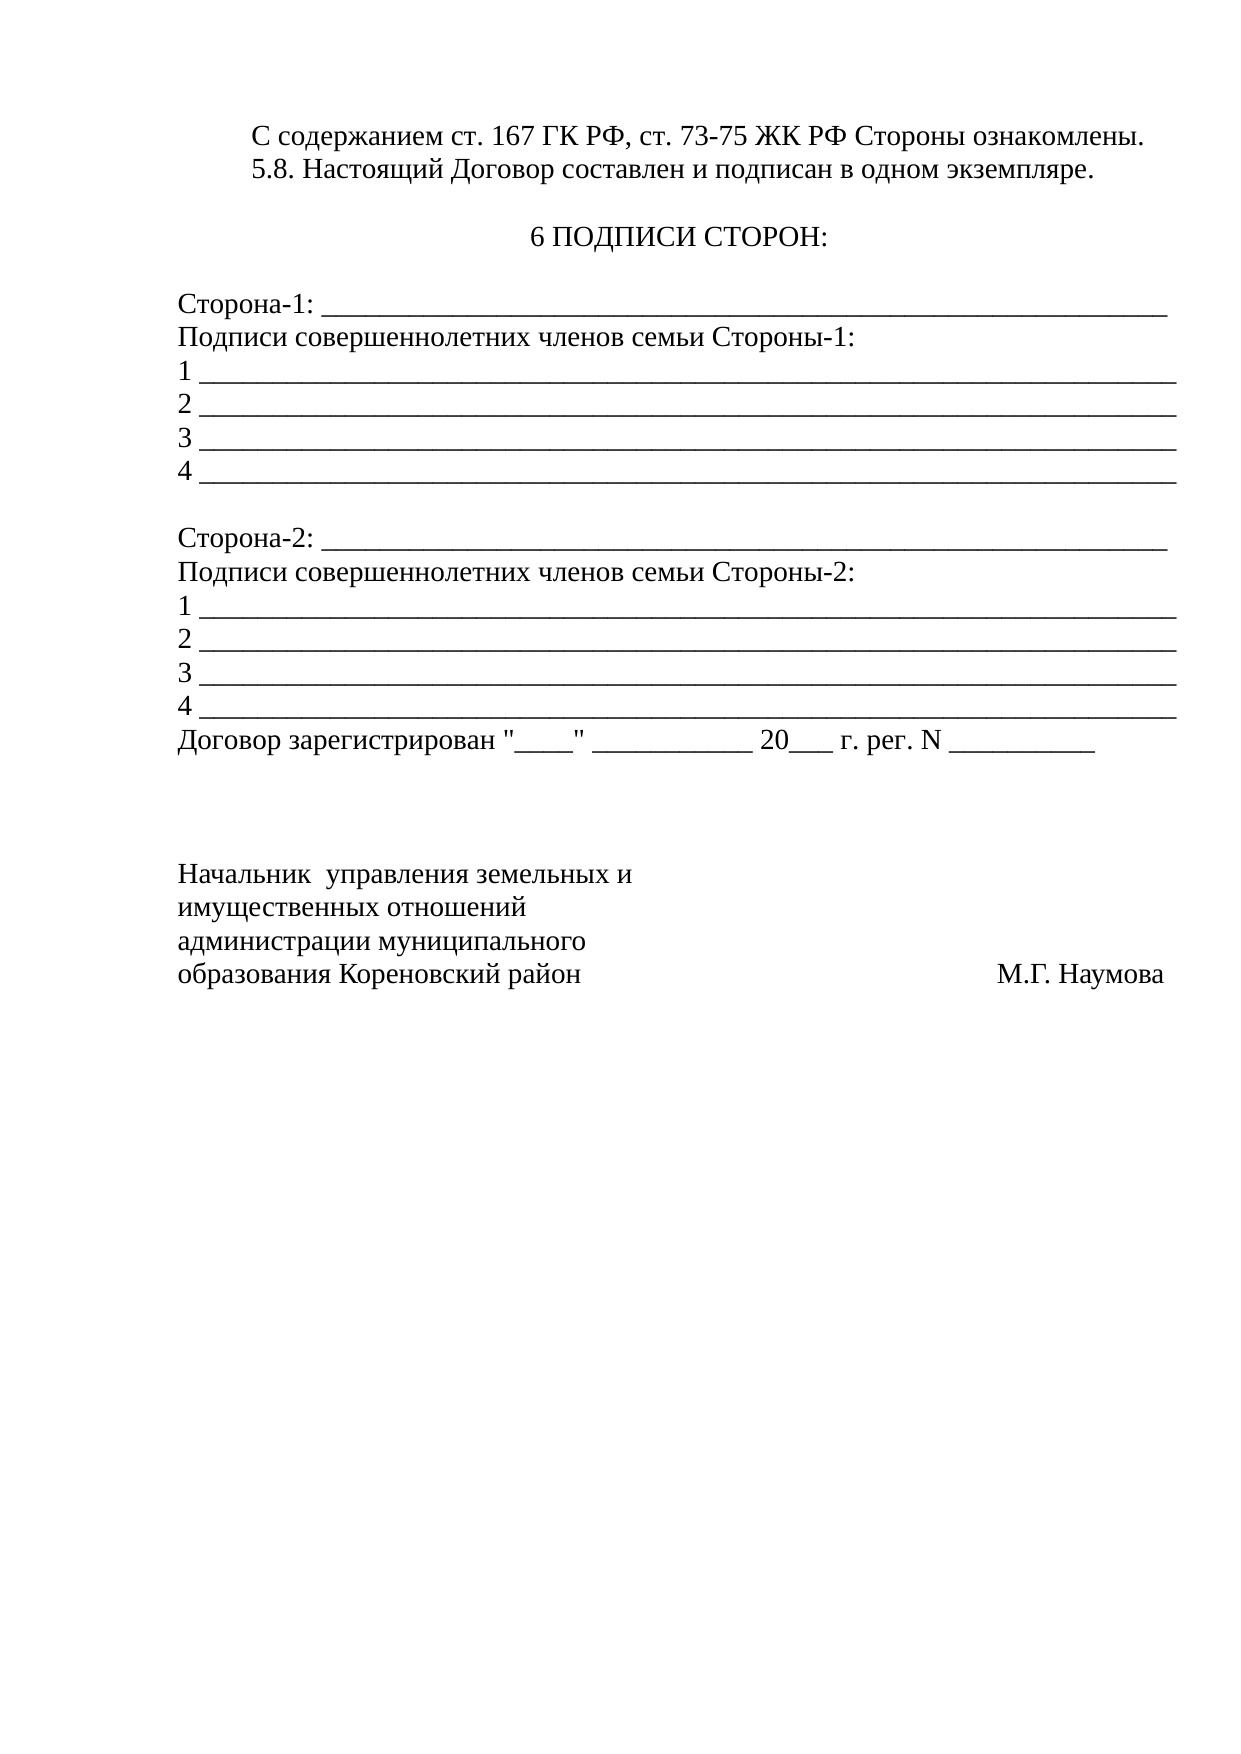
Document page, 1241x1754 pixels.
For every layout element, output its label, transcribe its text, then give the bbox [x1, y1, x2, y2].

text 5.8. Настоящий Договор составлен и подписан в одном экземпляре. [177, 152, 1181, 185]
text Сторона-1: __________________________________________________________ [177, 286, 1181, 319]
text 2 ___________________________________________________________________ [177, 386, 1181, 420]
text С содержанием ст. 167 ГК РФ, ст. 73-75 ЖК РФ Стороны ознакомлены. [177, 118, 1181, 152]
text Начальник управления земельных и [177, 856, 1181, 889]
text 2 ___________________________________________________________________ [177, 621, 1181, 655]
text Подписи совершеннолетних членов семьи Стороны-2: [177, 554, 1181, 588]
text 6 ПОДПИСИ СТОРОН: [177, 219, 1181, 252]
text Подписи совершеннолетних членов семьи Стороны-1: [177, 319, 1181, 353]
text 4 ___________________________________________________________________ [177, 688, 1181, 722]
text 4 ___________________________________________________________________ [177, 453, 1181, 487]
text 1 ___________________________________________________________________ [177, 353, 1181, 386]
text 3 ___________________________________________________________________ [177, 655, 1181, 688]
text 3 ___________________________________________________________________ [177, 420, 1181, 453]
text Договор зарегистрирован "____" ___________ 20___ г. рег. N __________ [177, 722, 1181, 755]
text 1 ___________________________________________________________________ [177, 588, 1181, 621]
text образования Кореновский район М.Г. Наумова [177, 957, 1181, 990]
text имущественных отношений [177, 889, 1181, 923]
text Сторона-2: __________________________________________________________ [177, 521, 1181, 554]
text администрации муниципального [177, 923, 1181, 957]
